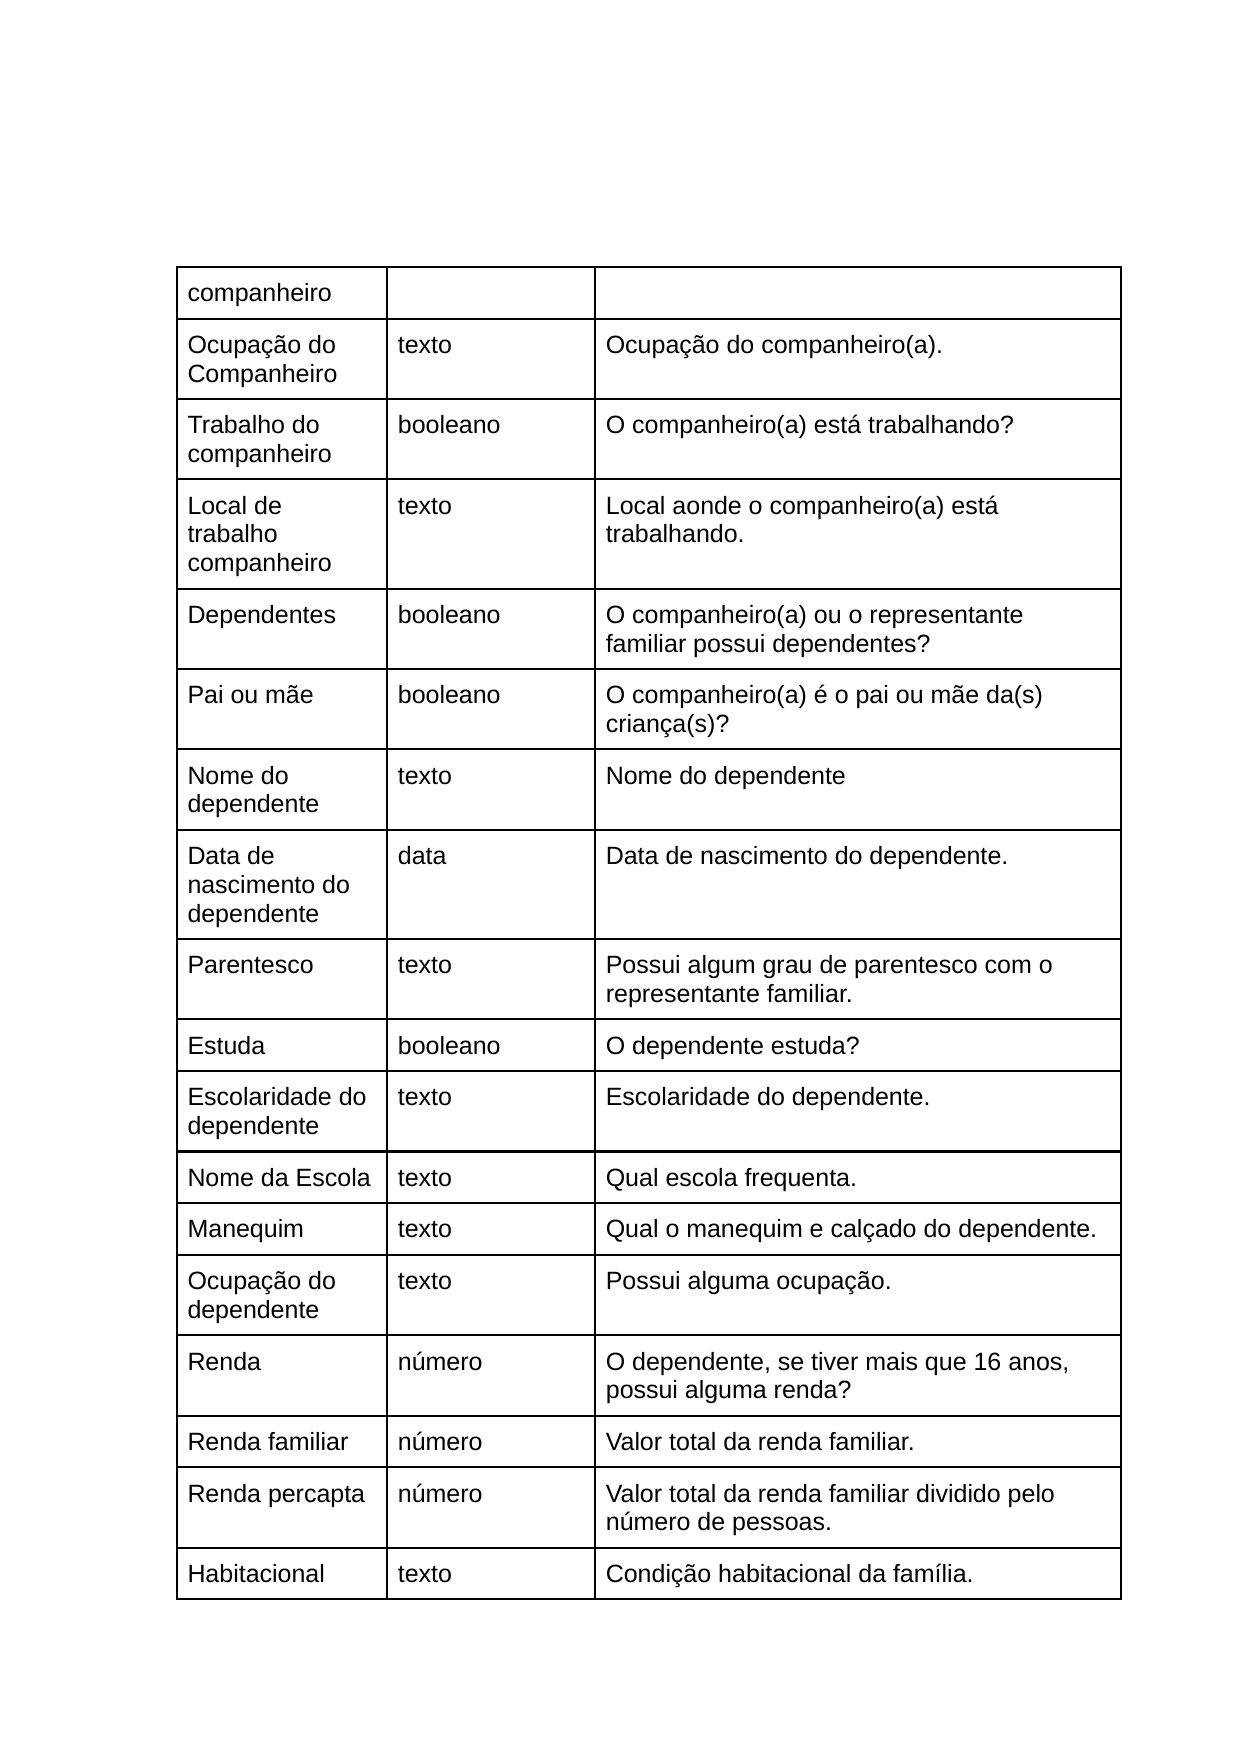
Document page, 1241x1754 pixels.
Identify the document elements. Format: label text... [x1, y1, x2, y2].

table_cell Escolaridade do dependente [178, 1072, 386, 1150]
table_cell Data de nascimento do dependente [178, 831, 386, 938]
table_cell Condição habitacional da família. [596, 1549, 1120, 1598]
table_cell Pai ou mãe [178, 670, 386, 748]
table_cell texto [388, 320, 594, 398]
table_cell Habitacional [178, 1549, 386, 1598]
table_cell Manequim [178, 1204, 386, 1254]
table_cell Escolaridade do dependente. [596, 1072, 1120, 1150]
table_cell Possui algum grau de parentesco com o representante familiar. [596, 940, 1120, 1018]
table_cell Qual o manequim e calçado do dependente. [596, 1204, 1120, 1254]
table_cell texto [388, 1072, 594, 1150]
table_cell texto [388, 1153, 594, 1202]
table_cell O dependente, se tiver mais que 16 anos, possui alguma renda? [596, 1336, 1120, 1414]
table_cell O companheiro(a) é o pai ou mãe da(s) criança(s)? [596, 670, 1120, 748]
table_cell Nome da Escola [178, 1153, 386, 1202]
table_cell número [388, 1336, 594, 1414]
table_cell data [388, 831, 594, 938]
table_cell texto [388, 480, 594, 587]
table_cell Valor total da renda familiar. [596, 1417, 1120, 1466]
table_cell Ocupação do Companheiro [178, 320, 386, 398]
table_cell texto [388, 1256, 594, 1334]
table_cell Qual escola frequenta. [596, 1153, 1120, 1202]
table_cell Data de nascimento do dependente. [596, 831, 1120, 938]
table_cell número [388, 1468, 594, 1547]
table_cell O dependente estuda? [596, 1020, 1120, 1070]
table_cell Local de trabalho companheiro [178, 480, 386, 587]
table_cell Parentesco [178, 940, 386, 1018]
table_cell booleano [388, 400, 594, 478]
table_cell [596, 268, 1120, 317]
table_cell Dependentes [178, 590, 386, 668]
table_cell Trabalho do companheiro [178, 400, 386, 478]
table_cell booleano [388, 590, 594, 668]
table_cell companheiro [178, 268, 386, 317]
table_cell texto [388, 1549, 594, 1598]
table_cell Ocupação do companheiro(a). [596, 320, 1120, 398]
table_cell booleano [388, 1020, 594, 1070]
table_cell Renda familiar [178, 1417, 386, 1466]
table_cell texto [388, 940, 594, 1018]
table_cell Nome do dependente [178, 750, 386, 829]
table_cell Ocupação do dependente [178, 1256, 386, 1334]
table_cell O companheiro(a) está trabalhando? [596, 400, 1120, 478]
table_cell texto [388, 750, 594, 829]
table_cell número [388, 1417, 594, 1466]
table_cell [388, 268, 594, 317]
table_cell Local aonde o companheiro(a) está trabalhando. [596, 480, 1120, 587]
table_cell Valor total da renda familiar dividido pelo número de pessoas. [596, 1468, 1120, 1547]
table_cell Estuda [178, 1020, 386, 1070]
table_cell Possui alguma ocupação. [596, 1256, 1120, 1334]
table_cell O companheiro(a) ou o representante familiar possui dependentes? [596, 590, 1120, 668]
table_cell Renda [178, 1336, 386, 1414]
table_cell Nome do dependente [596, 750, 1120, 829]
table_cell texto [388, 1204, 594, 1254]
table_cell Renda percapta [178, 1468, 386, 1547]
table_cell booleano [388, 670, 594, 748]
